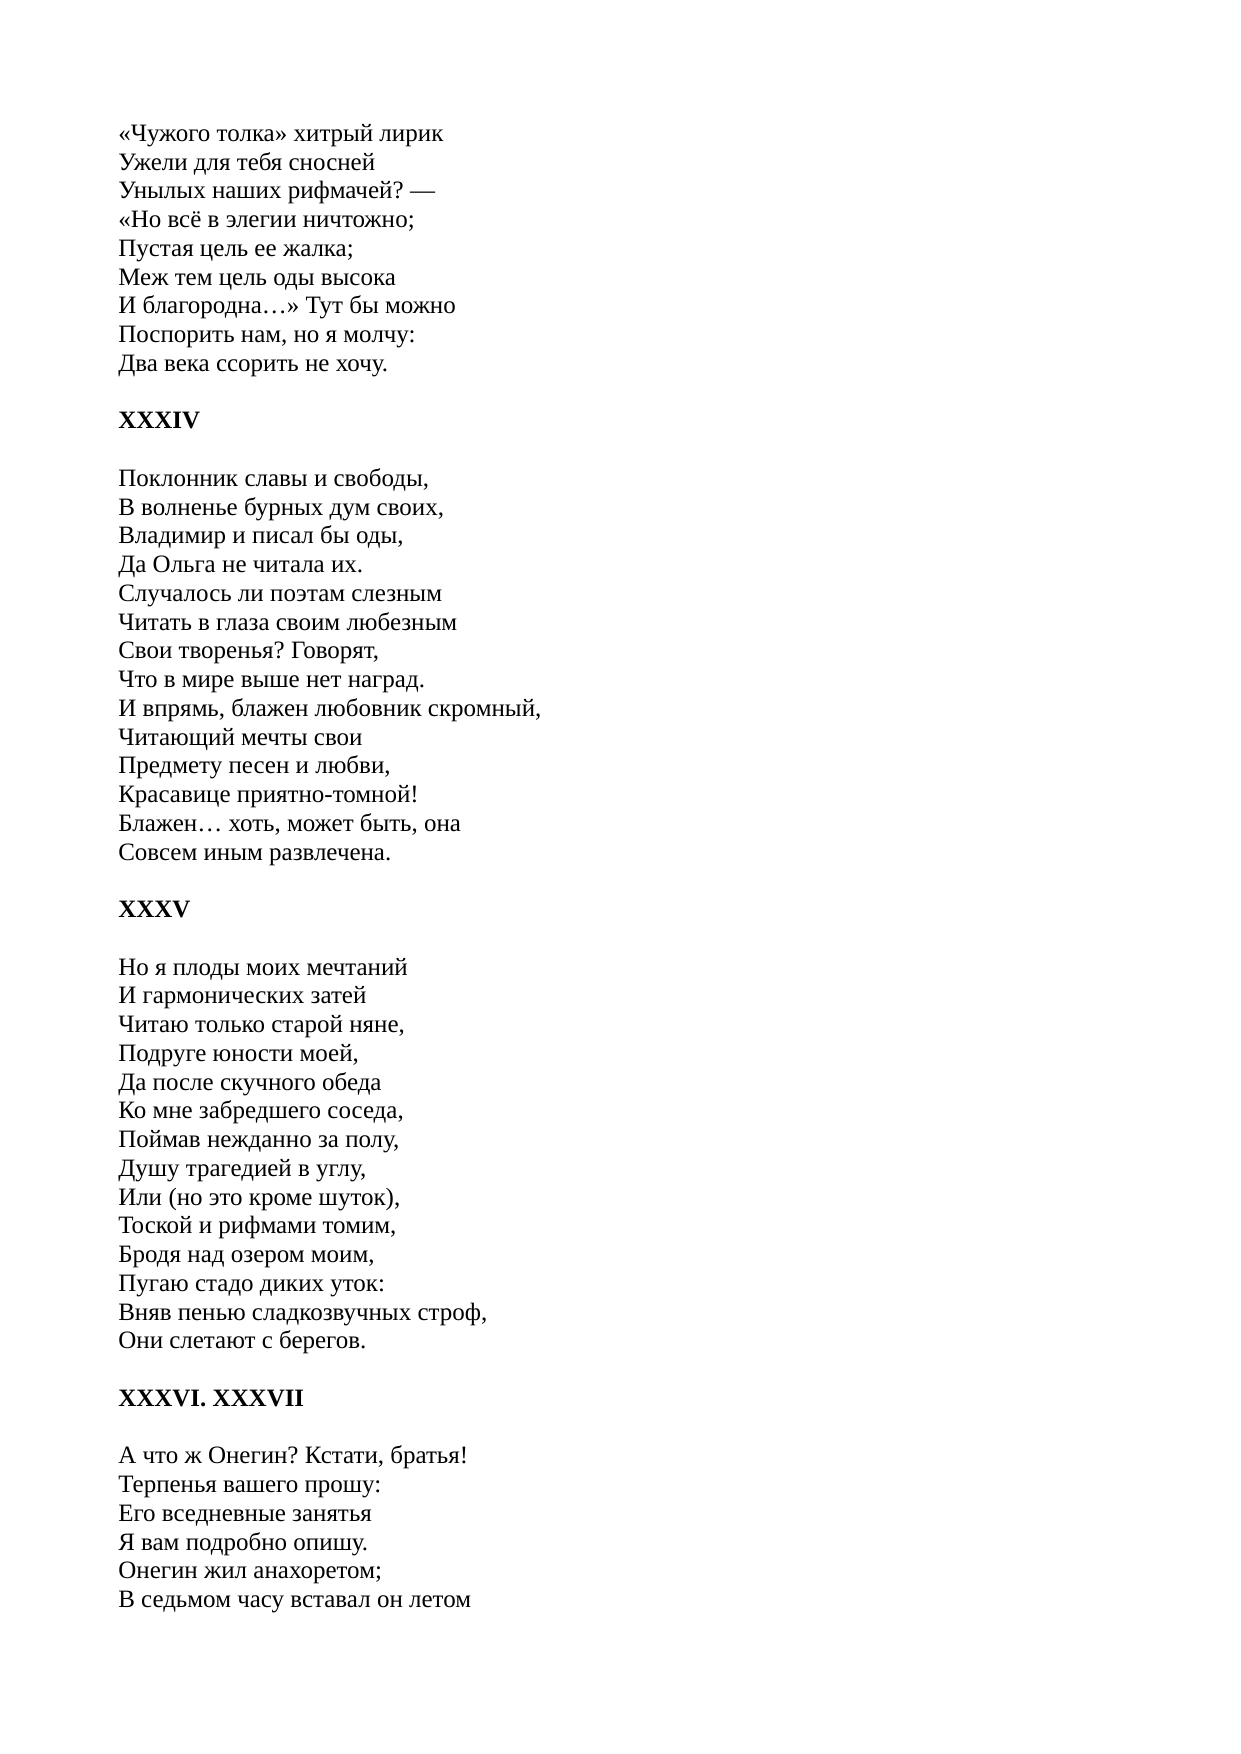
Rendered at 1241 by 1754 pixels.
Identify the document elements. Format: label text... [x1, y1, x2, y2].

text Да Ольга не читала их. [118, 549, 1240, 578]
text Пугаю стадо диких уток: [118, 1268, 1240, 1297]
text Бродя над озером моим, [118, 1239, 1240, 1268]
text Поймав нежданно за полу, [118, 1124, 1240, 1153]
text А что ж Онегин? Кстати, братья! [118, 1441, 1240, 1469]
text Ужели для тебя сносней [118, 147, 1240, 176]
text И благородна…» Тут бы можно [118, 291, 1240, 319]
text Предмету песен и любви, [118, 751, 1240, 779]
text Что в мире выше нет наград. [118, 664, 1240, 693]
text Совсем иным развлечена. [118, 837, 1240, 866]
text В седьмом часу вставал он летом [118, 1584, 1240, 1613]
text Читающий мечты свои [118, 722, 1240, 751]
text И впрямь, блажен любовник скромный, [118, 693, 1240, 722]
text Поспорить нам, но я молчу: [118, 319, 1240, 348]
text Унылых наших рифмачей? — [118, 176, 1240, 204]
text Вняв пенью сладкозвучных строф, [118, 1297, 1240, 1326]
text Они слетают с берегов. [118, 1326, 1240, 1354]
subtitle XXXVI. XXXVII [118, 1383, 1240, 1412]
text «Чужого толка» хитрый лирик [118, 118, 1240, 147]
text Но я плоды моих мечтаний [118, 952, 1240, 981]
text Да после скучного обеда [118, 1067, 1240, 1096]
text Ко мне забредшего соседа, [118, 1096, 1240, 1124]
text Душу трагедией в углу, [118, 1153, 1240, 1182]
text Владимир и писал бы оды, [118, 521, 1240, 549]
text В волненье бурных дум своих, [118, 492, 1240, 521]
text Пустая цель ее жалка; [118, 233, 1240, 262]
subtitle XXXV [118, 894, 1240, 923]
text Терпенья вашего прошу: [118, 1469, 1240, 1498]
text Читаю только старой няне, [118, 1009, 1240, 1038]
text «Но всё в элегии ничтожно; [118, 204, 1240, 233]
text Или (но это кроме шуток), [118, 1182, 1240, 1211]
text И гармонических затей [118, 981, 1240, 1009]
text Читать в глаза своим любезным [118, 607, 1240, 636]
text Тоской и рифмами томим, [118, 1211, 1240, 1239]
subtitle XXXIV [118, 406, 1240, 434]
text Онегин жил анахоретом; [118, 1556, 1240, 1584]
text Случалось ли поэтам слезным [118, 578, 1240, 607]
text Свои творенья? Говорят, [118, 636, 1240, 664]
text Поклонник славы и свободы, [118, 463, 1240, 492]
text Блажен… хоть, может быть, она [118, 808, 1240, 837]
text Подруге юности моей, [118, 1038, 1240, 1067]
text Я вам подробно опишу. [118, 1527, 1240, 1556]
text Красавице приятно-томной! [118, 779, 1240, 808]
text Два века ссорить не хочу. [118, 348, 1240, 377]
text Его вседневные занятья [118, 1498, 1240, 1527]
text Меж тем цель оды высока [118, 262, 1240, 291]
